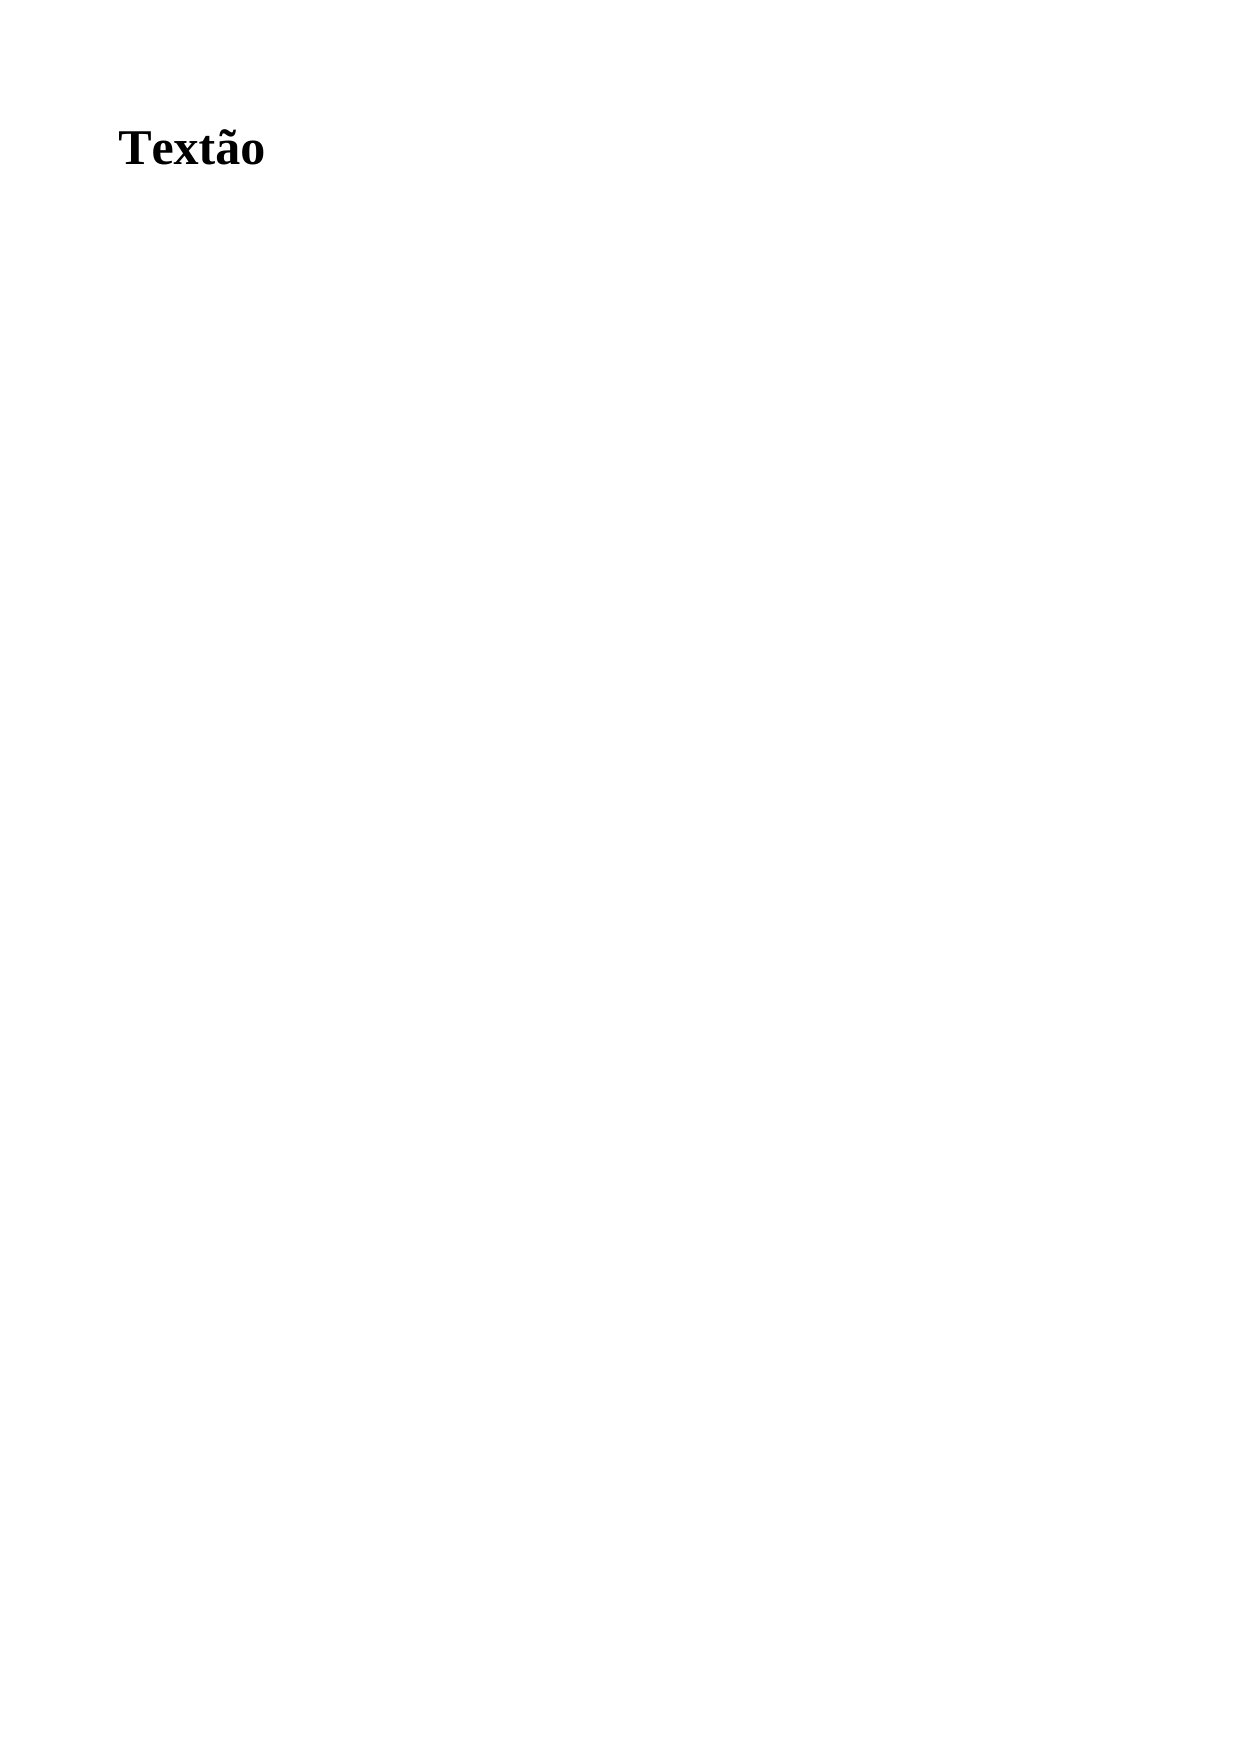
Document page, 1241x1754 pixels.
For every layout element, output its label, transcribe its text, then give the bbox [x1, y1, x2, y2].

subtitle Textão [118, 118, 1122, 176]
